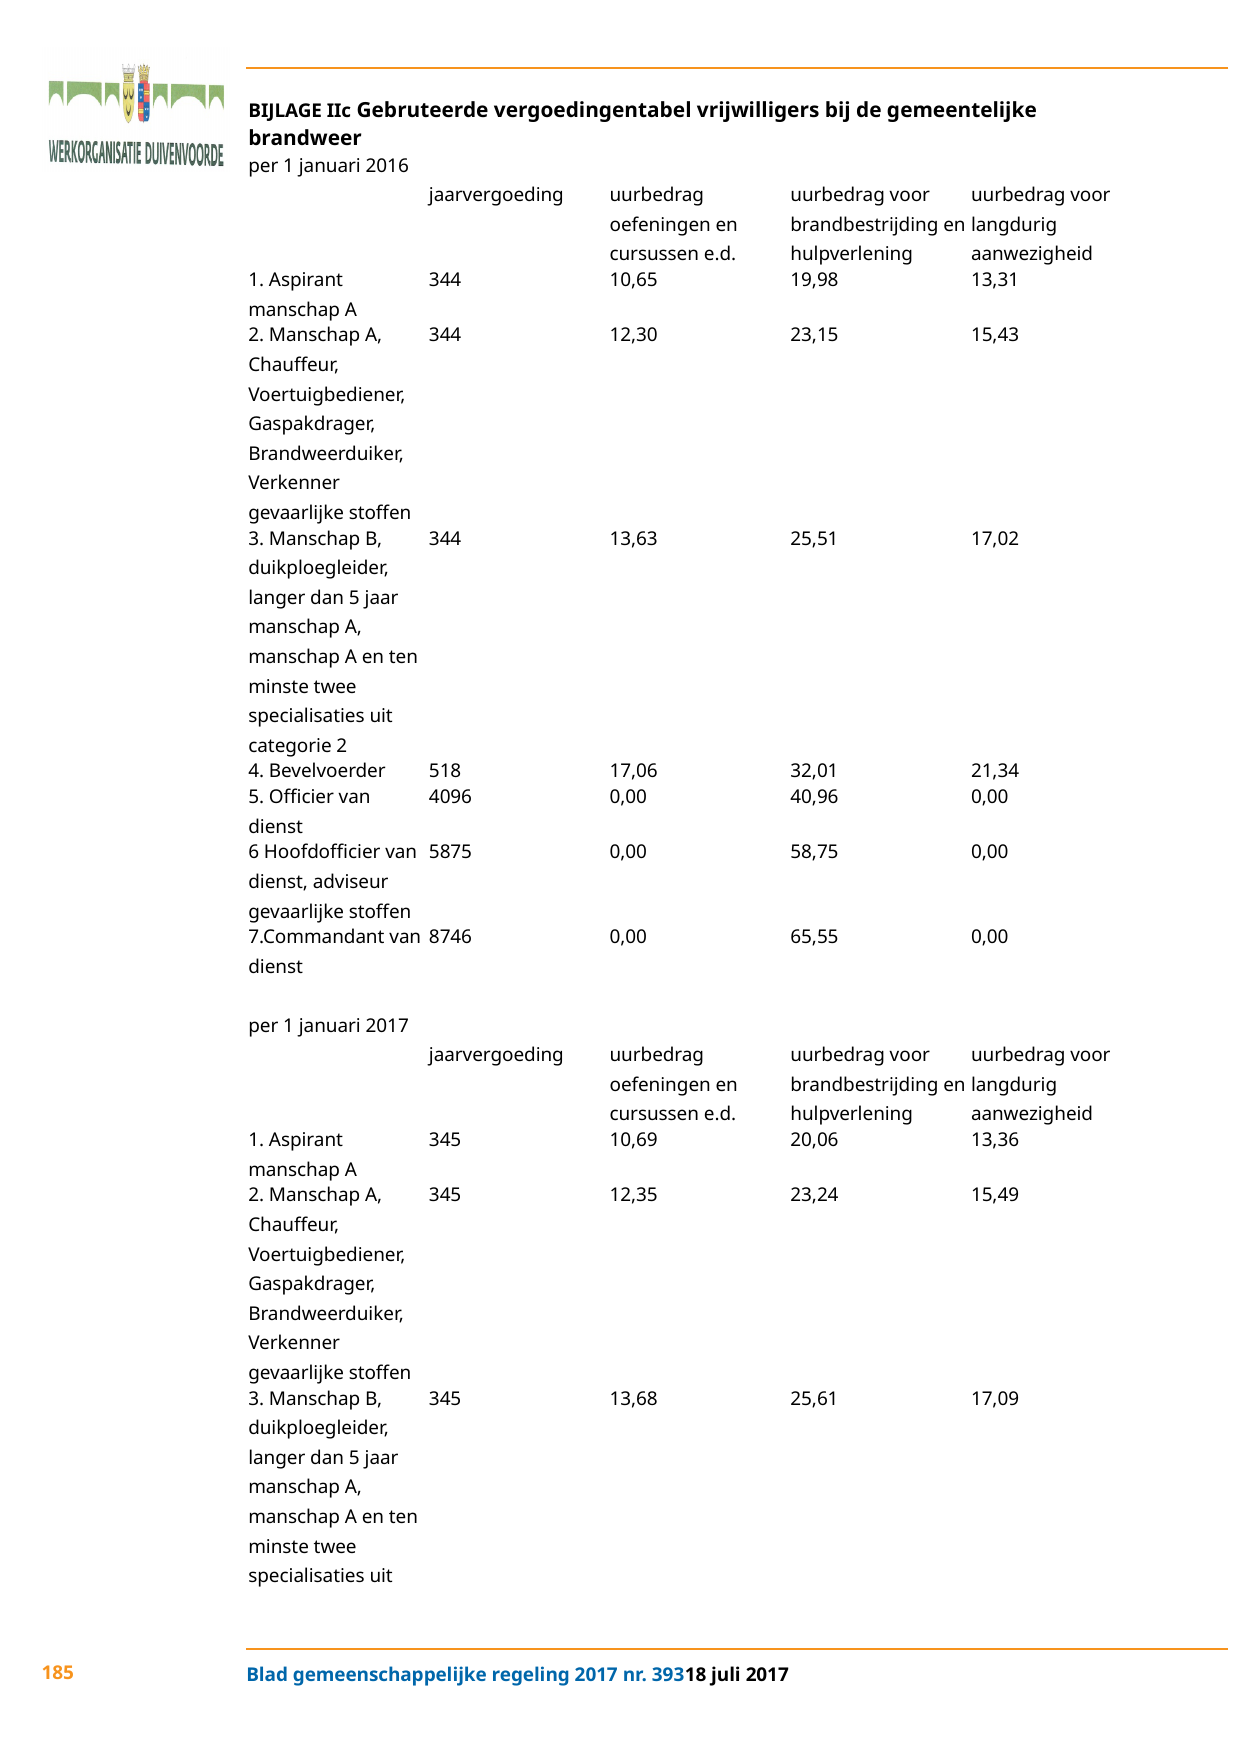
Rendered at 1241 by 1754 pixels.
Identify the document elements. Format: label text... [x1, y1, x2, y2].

table_cell 344 [429, 322, 609, 525]
table_cell 0,00 [971, 839, 1152, 924]
table_cell 4. Bevelvoerder [248, 758, 429, 783]
table_cell 13,68 [609, 1385, 790, 1588]
table_cell 19,98 [790, 266, 971, 322]
table_cell 3. Manschap B, duikploegleider, langer dan 5 jaar manschap A, manschap A en ten minste twee specialisaties uit [248, 1385, 429, 1588]
table_cell 12,35 [609, 1182, 790, 1385]
picture [41, 47, 231, 172]
table_cell 5875 [429, 839, 609, 924]
table_cell 40,96 [790, 784, 971, 839]
table_cell 344 [429, 266, 609, 322]
table_cell 58,75 [790, 839, 971, 924]
table_cell 345 [429, 1182, 609, 1385]
table_cell 2. Manschap A, Chauffeur, Voertuigbediener, Gaspakdrager, Brandweerduiker, Verkenner gevaarlijke stoffen [248, 322, 429, 525]
table_cell 10,65 [609, 266, 790, 322]
table_cell 25,61 [790, 1385, 971, 1588]
table_header [248, 1041, 429, 1126]
table_cell 0,00 [609, 839, 790, 924]
table_header uurbedrag voor brandbestrijding en hulpverlening [790, 181, 971, 266]
table_cell 345 [429, 1126, 609, 1182]
table_cell 20,06 [790, 1126, 971, 1182]
table_cell 15,49 [971, 1182, 1152, 1385]
table_cell 0,00 [971, 784, 1152, 839]
table_cell 17,02 [971, 525, 1152, 758]
table_cell 12,30 [609, 322, 790, 525]
table_header uurbedrag voor langdurig aanwezigheid [971, 181, 1152, 266]
table_cell 17,06 [609, 758, 790, 783]
table_cell 23,15 [790, 322, 971, 525]
text BIJLAGE IIc Gebruteerde vergoedingentabel vrijwilligers bij de gemeentelijke brandweer [248, 95, 1152, 152]
table_header [248, 181, 429, 266]
table_cell 5. Officier van dienst [248, 784, 429, 839]
table_cell 6 Hoofdofficier van dienst, adviseur gevaarlijke stoffen [248, 839, 429, 924]
table_header uurbedrag oefeningen en cursussen e.d. [609, 1041, 790, 1126]
table_header jaarvergoeding [429, 181, 609, 266]
table_cell 0,00 [609, 924, 790, 979]
table_cell 8746 [429, 924, 609, 979]
table_header uurbedrag voor langdurig aanwezigheid [971, 1041, 1152, 1126]
table_cell 25,51 [790, 525, 971, 758]
table_cell 65,55 [790, 924, 971, 979]
table_cell 10,69 [609, 1126, 790, 1182]
table_cell 17,09 [971, 1385, 1152, 1588]
table_cell 344 [429, 525, 609, 758]
table_cell 345 [429, 1385, 609, 1588]
table_cell 13,63 [609, 525, 790, 758]
table_header uurbedrag voor brandbestrijding en hulpverlening [790, 1041, 971, 1126]
table_cell 13,31 [971, 266, 1152, 322]
table_cell 2. Manschap A, Chauffeur, Voertuigbediener, Gaspakdrager, Brandweerduiker, Verkenner gevaarlijke stoffen [248, 1182, 429, 1385]
table_header uurbedrag oefeningen en cursussen e.d. [609, 181, 790, 266]
text per 1 januari 2016 [248, 152, 1152, 177]
table_cell 7.Commandant van dienst [248, 924, 429, 979]
table_cell 1. Aspirant manschap A [248, 1126, 429, 1182]
table_cell 3. Manschap B, duikploegleider, langer dan 5 jaar manschap A, manschap A en ten minste twee specialisaties uit categorie 2 [248, 525, 429, 758]
table_cell 4096 [429, 784, 609, 839]
table_cell 1. Aspirant manschap A [248, 266, 429, 322]
table_cell 32,01 [790, 758, 971, 783]
table_cell 0,00 [609, 784, 790, 839]
table_cell 0,00 [971, 924, 1152, 979]
table_cell 23,24 [790, 1182, 971, 1385]
table_cell 13,36 [971, 1126, 1152, 1182]
table_cell 15,43 [971, 322, 1152, 525]
table_header jaarvergoeding [429, 1041, 609, 1126]
table_cell 21,34 [971, 758, 1152, 783]
table_cell 518 [429, 758, 609, 783]
text per 1 januari 2017 [248, 1012, 1152, 1037]
